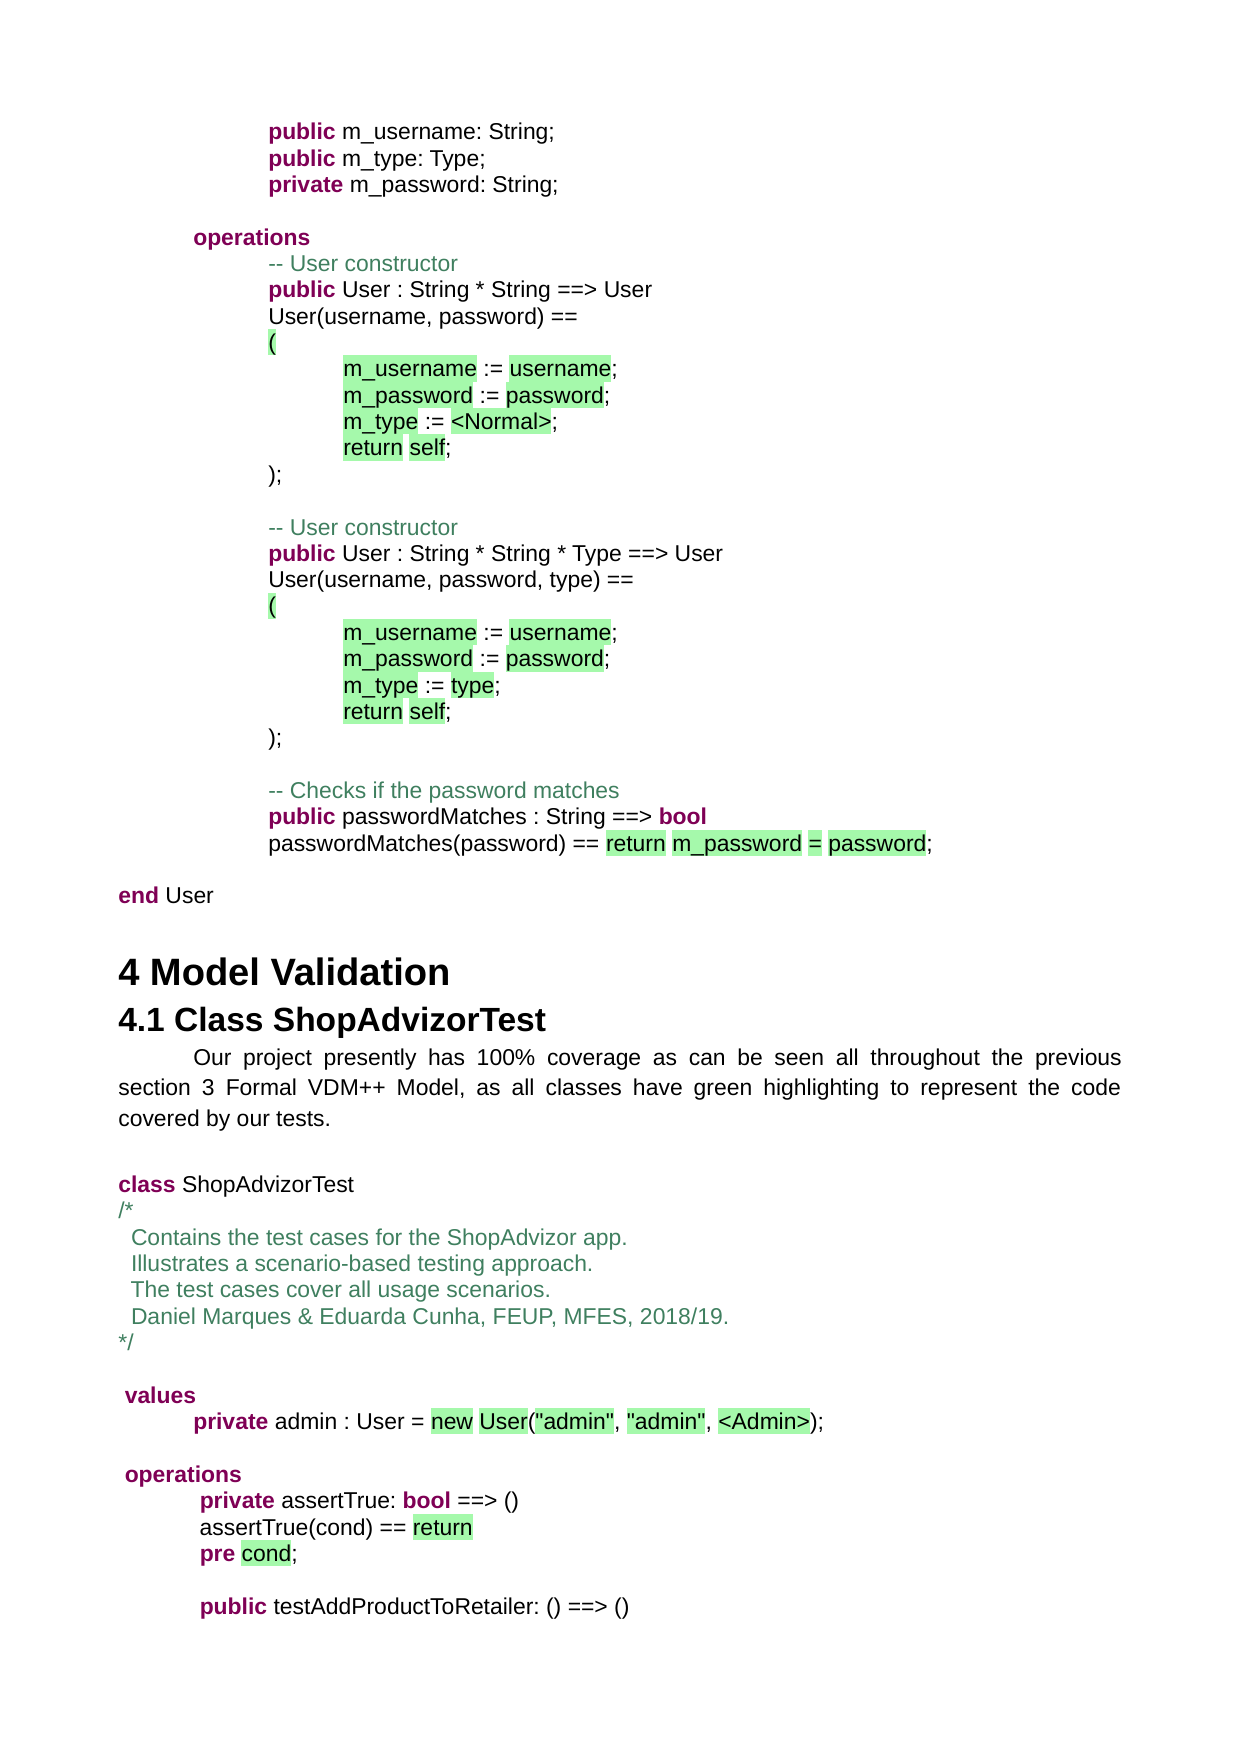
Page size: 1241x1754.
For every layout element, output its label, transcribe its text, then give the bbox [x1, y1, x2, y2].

text private assertTrue: bool ==> () [118, 1487, 1122, 1514]
text Daniel Marques & Eduarda Cunha, FEUP, MFES, 2018/19. [118, 1303, 1122, 1329]
text passwordMatches(password) == return m_password = password; [118, 830, 1122, 856]
text public m_type: Type; [118, 144, 1122, 171]
text m_password := password; [118, 645, 1122, 672]
text */ [118, 1329, 1122, 1356]
text m_username := username; [118, 619, 1122, 645]
text return self; [118, 434, 1122, 461]
text -- User constructor [118, 513, 1122, 540]
text User(username, password) == [118, 303, 1122, 329]
text m_username := username; [118, 355, 1122, 382]
text assertTrue(cond) == return [118, 1514, 1122, 1540]
text pre cond; [118, 1540, 1122, 1566]
text class ShopAdvizorTest [118, 1171, 1122, 1197]
text m_type := type; [118, 672, 1122, 698]
text private admin : User = new User("admin", "admin", <Admin>); [118, 1408, 1122, 1434]
text ( [118, 592, 1122, 619]
text operations [118, 223, 1122, 250]
text m_type := <Normal>; [118, 408, 1122, 434]
text /* [118, 1197, 1122, 1224]
text -- Checks if the password matches [118, 777, 1122, 803]
text operations [118, 1461, 1122, 1487]
text Illustrates a scenario-based testing approach. [118, 1250, 1122, 1276]
text ( [118, 329, 1122, 355]
subtitle 4 Model Validation [118, 949, 1122, 993]
text ); [118, 724, 1122, 751]
text end User [118, 882, 1122, 909]
text User(username, password, type) == [118, 566, 1122, 592]
text public passwordMatches : String ==> bool [118, 803, 1122, 830]
text return self; [118, 698, 1122, 724]
text public m_username: String; [118, 118, 1122, 144]
text -- User constructor [118, 250, 1122, 276]
text public User : String * String ==> User [118, 276, 1122, 303]
text private m_password: String; [118, 171, 1122, 197]
text public User : String * String * Type ==> User [118, 540, 1122, 566]
text values [118, 1382, 1122, 1408]
text Contains the test cases for the ShopAdvizor app. [118, 1224, 1122, 1250]
text The test cases cover all usage scenarios. [118, 1276, 1122, 1303]
text m_password := password; [118, 382, 1122, 408]
text Our project presently has 100% coverage as can be seen all throughout the previous section 3 Formal VDM++ Model, as all classes have green highlighting to represent the code covered by our tests. [118, 1044, 1122, 1131]
text public testAddProductToRetailer: () ==> () [118, 1593, 1122, 1619]
text ); [118, 461, 1122, 487]
subtitle 4.1 Class ShopAdvizorTest [118, 999, 1122, 1038]
